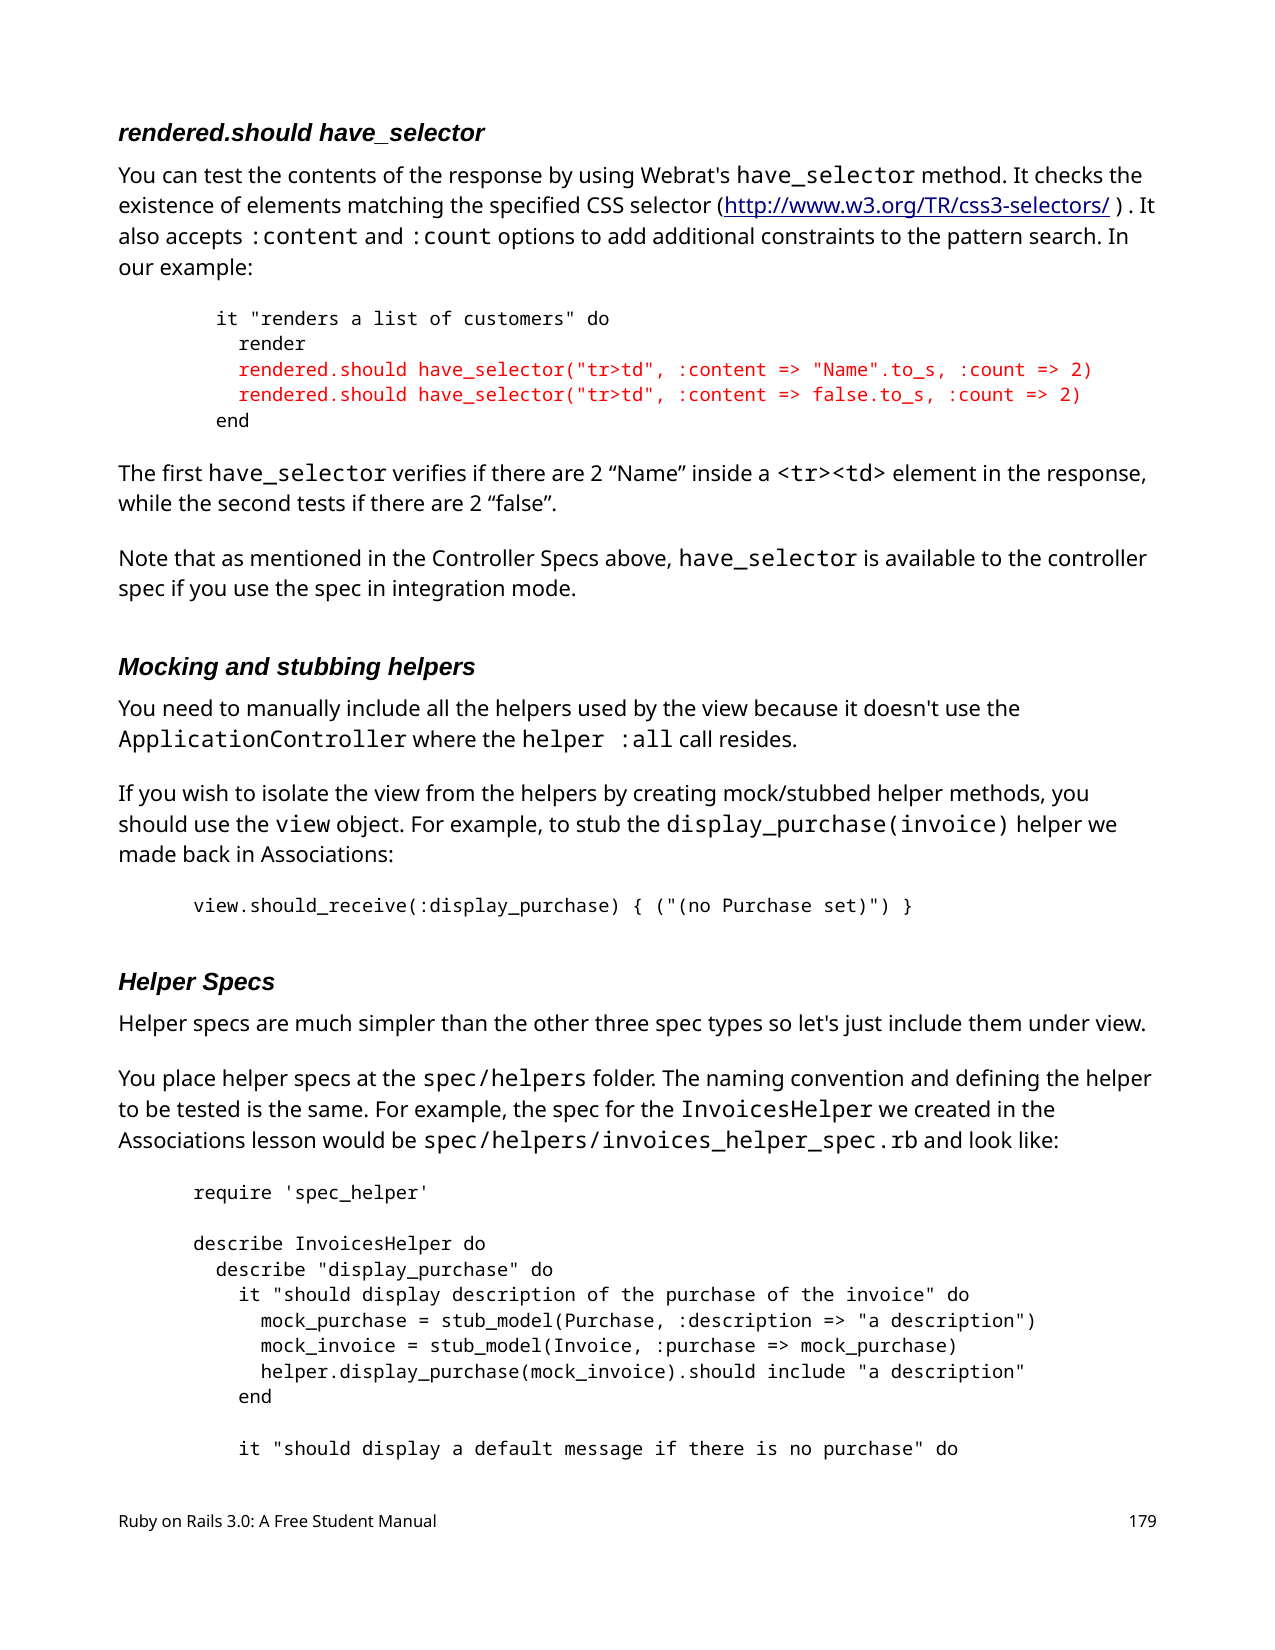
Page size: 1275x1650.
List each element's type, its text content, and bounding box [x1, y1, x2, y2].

text You place helper specs at the spec/helpers folder. The naming convention and defining the helper to be tested is the same. For example, the spec for the InvoicesHelper we created in the Associations lesson would be spec/helpers/invoices_helper_spec.rb and look like: [118, 1062, 1157, 1156]
text Note that as mentioned in the Controller Specs above, have_selector is available to the controller spec if you use the spec in integration mode. [118, 542, 1157, 603]
text view.should_receive(:display_purchase) { ("(no Purchase set)") } [193, 893, 1157, 918]
text it "renders a list of customers" do render rendered.should have_selector("tr>td", :content => "Name".to_s, :count => 2) rendered.should have_selector("tr>td", :content => false.to_s, :count => 2) end [193, 305, 1157, 433]
text If you wish to isolate the view from the helpers by creating mock/stubbed helper methods, you should use the view object. For example, to stub the display_purchase(invoice) helper we made back in Associations: [118, 778, 1157, 869]
text Helper specs are much simpler than the other three spec types so let's just include them under view. [118, 1008, 1157, 1038]
subtitle Mocking and stubbing helpers [118, 652, 1157, 680]
text require 'spec_helper' describe InvoicesHelper do describe "display_purchase" do it "should display description of the purchase of the invoice" do mock_purchase = stub_model(Purchase, :description => "a description") mock_invoice = stub_model(Invoice, :purchase => mock_purchase) helper.display_purchase(mock_invoice).should include "a description" end it "should display a default message if there is no purchase" do [193, 1179, 1157, 1460]
text The first have_selector verifies if there are 2 “Name” inside a <tr><td> element in the response, while the second tests if there are 2 “false”. [118, 457, 1157, 518]
text You can test the contents of the response by using Webrat's have_selector method. It checks the existence of elements matching the specified CSS selector (http://www.w3.org/TR/css3-selectors/ ) . It also accepts :content and :count options to add additional constraints to the pattern search. In our example: [118, 159, 1157, 281]
text You need to manually include all the helpers used by the view because it doesn't use the ApplicationController where the helper :all call resides. [118, 693, 1157, 754]
subtitle rendered.should have_selector [118, 118, 1157, 147]
subtitle Helper Specs [118, 967, 1157, 996]
